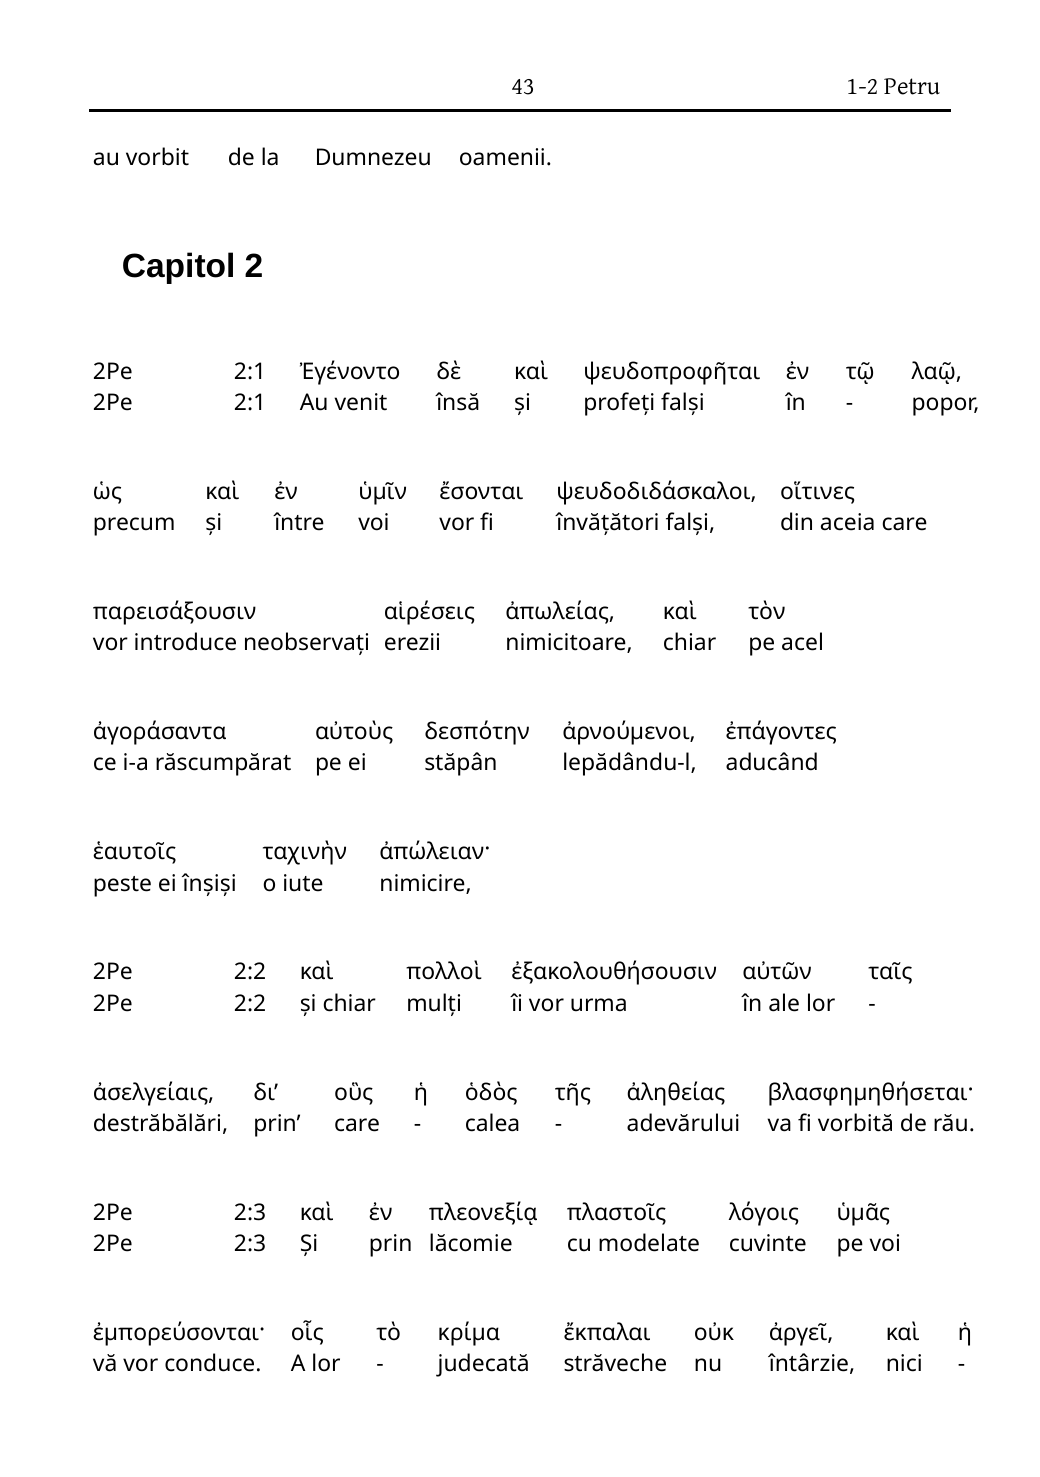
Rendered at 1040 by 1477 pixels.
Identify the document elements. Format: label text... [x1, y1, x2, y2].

table_header [721, 684, 865, 715]
table_header [89, 444, 201, 475]
table_header [510, 324, 579, 355]
table_header [375, 804, 514, 835]
table_header [460, 1044, 550, 1075]
table_cell καὶ [659, 595, 744, 626]
table_header [501, 564, 658, 595]
table_cell ἀργεῖ, [765, 1316, 881, 1347]
table_cell adevărului [622, 1107, 763, 1138]
table_cell καὶ [510, 355, 579, 386]
table_header [295, 924, 402, 955]
table_cell δεσπότην [420, 715, 558, 746]
table_cell ce i-a răscumpărat [89, 746, 311, 778]
table_cell aducând [721, 746, 865, 778]
table_cell 2Pe [89, 955, 229, 987]
table_header [402, 924, 507, 955]
table_header [425, 1164, 562, 1196]
table_cell destrăbălări, [89, 1107, 249, 1138]
table_cell pe voi [832, 1227, 931, 1258]
table_cell ἀσελγείαις, [89, 1075, 249, 1107]
table_cell καὶ [295, 955, 402, 987]
table_cell nici [881, 1347, 953, 1378]
table_cell παρεισάξουσιν [89, 595, 379, 626]
table_cell de la [224, 141, 310, 172]
table_cell Ἐγένοντο [295, 355, 432, 386]
table_cell ταχινὴν [258, 835, 375, 866]
table_cell βλασφημηθήσεται· [763, 1075, 993, 1107]
table_header [249, 1044, 330, 1075]
table_cell Au venit [295, 386, 432, 417]
table_cell 2:1 [230, 386, 295, 417]
table_cell αἱρέσεις [380, 595, 501, 626]
table_cell erezii [380, 626, 501, 657]
table_cell în ale lor [738, 987, 864, 1018]
table_cell καὶ [295, 1196, 364, 1227]
table_header [781, 324, 841, 355]
table_cell 2:3 [230, 1196, 295, 1227]
table_cell ἐπάγοντες [721, 715, 865, 746]
table_cell prin [365, 1227, 424, 1258]
table_cell - [954, 1347, 1004, 1378]
table_cell οἷς [286, 1316, 372, 1347]
table_cell și [201, 506, 270, 537]
table_header [380, 564, 501, 595]
table_cell care [330, 1107, 409, 1138]
table_cell τῆς [550, 1075, 622, 1107]
table_header [89, 324, 229, 355]
table_header [420, 684, 558, 715]
table_cell πλεονεξίᾳ [425, 1196, 562, 1227]
table_header [372, 1284, 433, 1316]
table_cell peste ei înșiși [89, 866, 258, 898]
table_cell ὡς [89, 475, 201, 506]
table_cell popor, [907, 386, 1011, 417]
table_header [89, 1164, 229, 1196]
table_cell 2Pe [89, 987, 229, 1018]
table_header [286, 1284, 372, 1316]
table_header [89, 804, 258, 835]
table_cell ἐν [270, 475, 354, 506]
table_cell pe acel [744, 626, 841, 657]
table_header [832, 1164, 931, 1196]
table_cell o iute [258, 866, 375, 898]
table_cell nimicire, [375, 866, 514, 898]
table_cell străveche [559, 1347, 689, 1378]
table_header [881, 1284, 953, 1316]
table_cell și chiar [295, 987, 402, 1018]
table_header [552, 444, 776, 475]
table_header [433, 1284, 559, 1316]
table_cell Și [295, 1227, 364, 1258]
table_header [295, 1164, 364, 1196]
table_cell 2Pe [89, 1196, 229, 1227]
table_cell prin’ [249, 1107, 330, 1138]
table_cell învățători falși, [552, 506, 776, 537]
table_cell între [270, 506, 354, 537]
table_cell ἐξακολουθήσουσιν [507, 955, 738, 987]
table_header [89, 564, 379, 595]
table_cell - [409, 1107, 460, 1138]
table_header [230, 324, 295, 355]
table_cell δὲ [432, 355, 510, 386]
table_cell 2:1 [230, 355, 295, 386]
table_cell îi vor urma [507, 987, 738, 1018]
table_cell cuvinte [724, 1227, 832, 1258]
table_header [365, 1164, 424, 1196]
table_cell nimicitoare, [501, 626, 658, 657]
table_header [579, 324, 781, 355]
table_cell pe ei [311, 746, 420, 778]
table_cell τῷ [841, 355, 907, 386]
table_cell ἔσονται [435, 475, 552, 506]
table_cell profeți falși [579, 386, 781, 417]
table_cell κρίμα [433, 1316, 559, 1347]
table_cell ἐν [781, 355, 841, 386]
table_cell ἡ [954, 1316, 1004, 1347]
table_header [435, 444, 552, 475]
table_cell oamenii. [455, 141, 600, 172]
table_cell ἀπώλειαν· [375, 835, 514, 866]
table_cell ταῖς [864, 955, 942, 987]
table_cell 2Pe [89, 386, 229, 417]
table_header [330, 1044, 409, 1075]
table_header [201, 444, 270, 475]
table_cell chiar [659, 626, 744, 657]
table_cell 2:3 [230, 1227, 295, 1258]
table_cell însă [432, 386, 510, 417]
table_cell cu modelate [563, 1227, 724, 1258]
table_header [659, 564, 744, 595]
table_header [765, 1284, 881, 1316]
table_cell οὓς [330, 1075, 409, 1107]
table_cell ὑμῖν [354, 475, 435, 506]
table_header [559, 1284, 689, 1316]
table_cell λόγοις [724, 1196, 832, 1227]
table_header [563, 1164, 724, 1196]
table_cell vor fi [435, 506, 552, 537]
table_header [690, 1284, 764, 1316]
table_cell mulți [402, 987, 507, 1018]
table_cell ὑμᾶς [832, 1196, 931, 1227]
table_cell lăcomie [425, 1227, 562, 1258]
table_header [907, 324, 1011, 355]
table_cell întârzie, [765, 1347, 881, 1378]
table_cell 2:2 [230, 955, 295, 987]
table_cell calea [460, 1107, 550, 1138]
table_cell ψευδοδιδάσκαλοι, [552, 475, 776, 506]
table_cell καὶ [881, 1316, 953, 1347]
table_header [841, 324, 907, 355]
table_header [738, 924, 864, 955]
table_cell au vorbit [89, 141, 223, 172]
table_cell - [841, 386, 907, 417]
table_cell δι’ [249, 1075, 330, 1107]
table_header [89, 1284, 286, 1316]
table_header [89, 1044, 249, 1075]
table_cell 2Pe [89, 355, 229, 386]
table_header [311, 684, 420, 715]
table_cell precum [89, 506, 201, 537]
table_cell ἀγοράσαντα [89, 715, 311, 746]
table_header [622, 1044, 763, 1075]
table_cell și [510, 386, 579, 417]
table_header [230, 1164, 295, 1196]
table_cell ψευδοπροφῆται [579, 355, 781, 386]
table_cell - [372, 1347, 433, 1378]
table_header [432, 324, 510, 355]
table_cell stăpân [420, 746, 558, 778]
table_cell ἐμπορεύσονται· [89, 1316, 286, 1347]
table_cell - [864, 987, 942, 1018]
table_cell πλαστοῖς [563, 1196, 724, 1227]
table_header [354, 444, 435, 475]
table_cell πολλοὶ [402, 955, 507, 987]
table_cell judecată [433, 1347, 559, 1378]
table_cell - [550, 1107, 622, 1138]
table_cell nu [690, 1347, 764, 1378]
table_cell οὐκ [690, 1316, 764, 1347]
table_header [864, 924, 942, 955]
table_cell ἀληθείας [622, 1075, 763, 1107]
table_header [763, 1044, 993, 1075]
table_cell din aceia care [776, 506, 951, 537]
table_cell ἡ [409, 1075, 460, 1107]
table_cell αὐτοὺς [311, 715, 420, 746]
table_header [295, 324, 432, 355]
table_cell καὶ [201, 475, 270, 506]
table_cell lepădându-l, [558, 746, 721, 778]
table_header [230, 924, 295, 955]
table_header [744, 564, 841, 595]
table_header [270, 444, 354, 475]
table_header [507, 924, 738, 955]
table_cell în [781, 386, 841, 417]
table_cell οἵτινες [776, 475, 951, 506]
table_header [558, 684, 721, 715]
table_header [550, 1044, 622, 1075]
table_cell ἔκπαλαι [559, 1316, 689, 1347]
table_cell λαῷ, [907, 355, 1011, 386]
table_cell 2:2 [230, 987, 295, 1018]
table_cell 2Pe [89, 1227, 229, 1258]
table_header [89, 924, 229, 955]
table_cell τὸν [744, 595, 841, 626]
table_header [776, 444, 951, 475]
table_cell ἐν [365, 1196, 424, 1227]
table_cell ἑαυτοῖς [89, 835, 258, 866]
table_header [724, 1164, 832, 1196]
table_cell ἀπωλείας, [501, 595, 658, 626]
table_cell A lor [286, 1347, 372, 1378]
table_cell αὐτῶν [738, 955, 864, 987]
table_header [258, 804, 375, 835]
table_cell vor introduce neobservați [89, 626, 379, 657]
table_cell Dumnezeu [310, 141, 454, 172]
subtitle Capitol 2 [92, 246, 948, 285]
table_cell voi [354, 506, 435, 537]
table_cell ἀρνούμενοι, [558, 715, 721, 746]
table_cell va fi vorbită de rău. [763, 1107, 993, 1138]
table_header [409, 1044, 460, 1075]
table_header [89, 684, 311, 715]
table_header [954, 1284, 1004, 1316]
table_cell ὁδὸς [460, 1075, 550, 1107]
table_cell τὸ [372, 1316, 433, 1347]
table_cell vă vor conduce. [89, 1347, 286, 1378]
